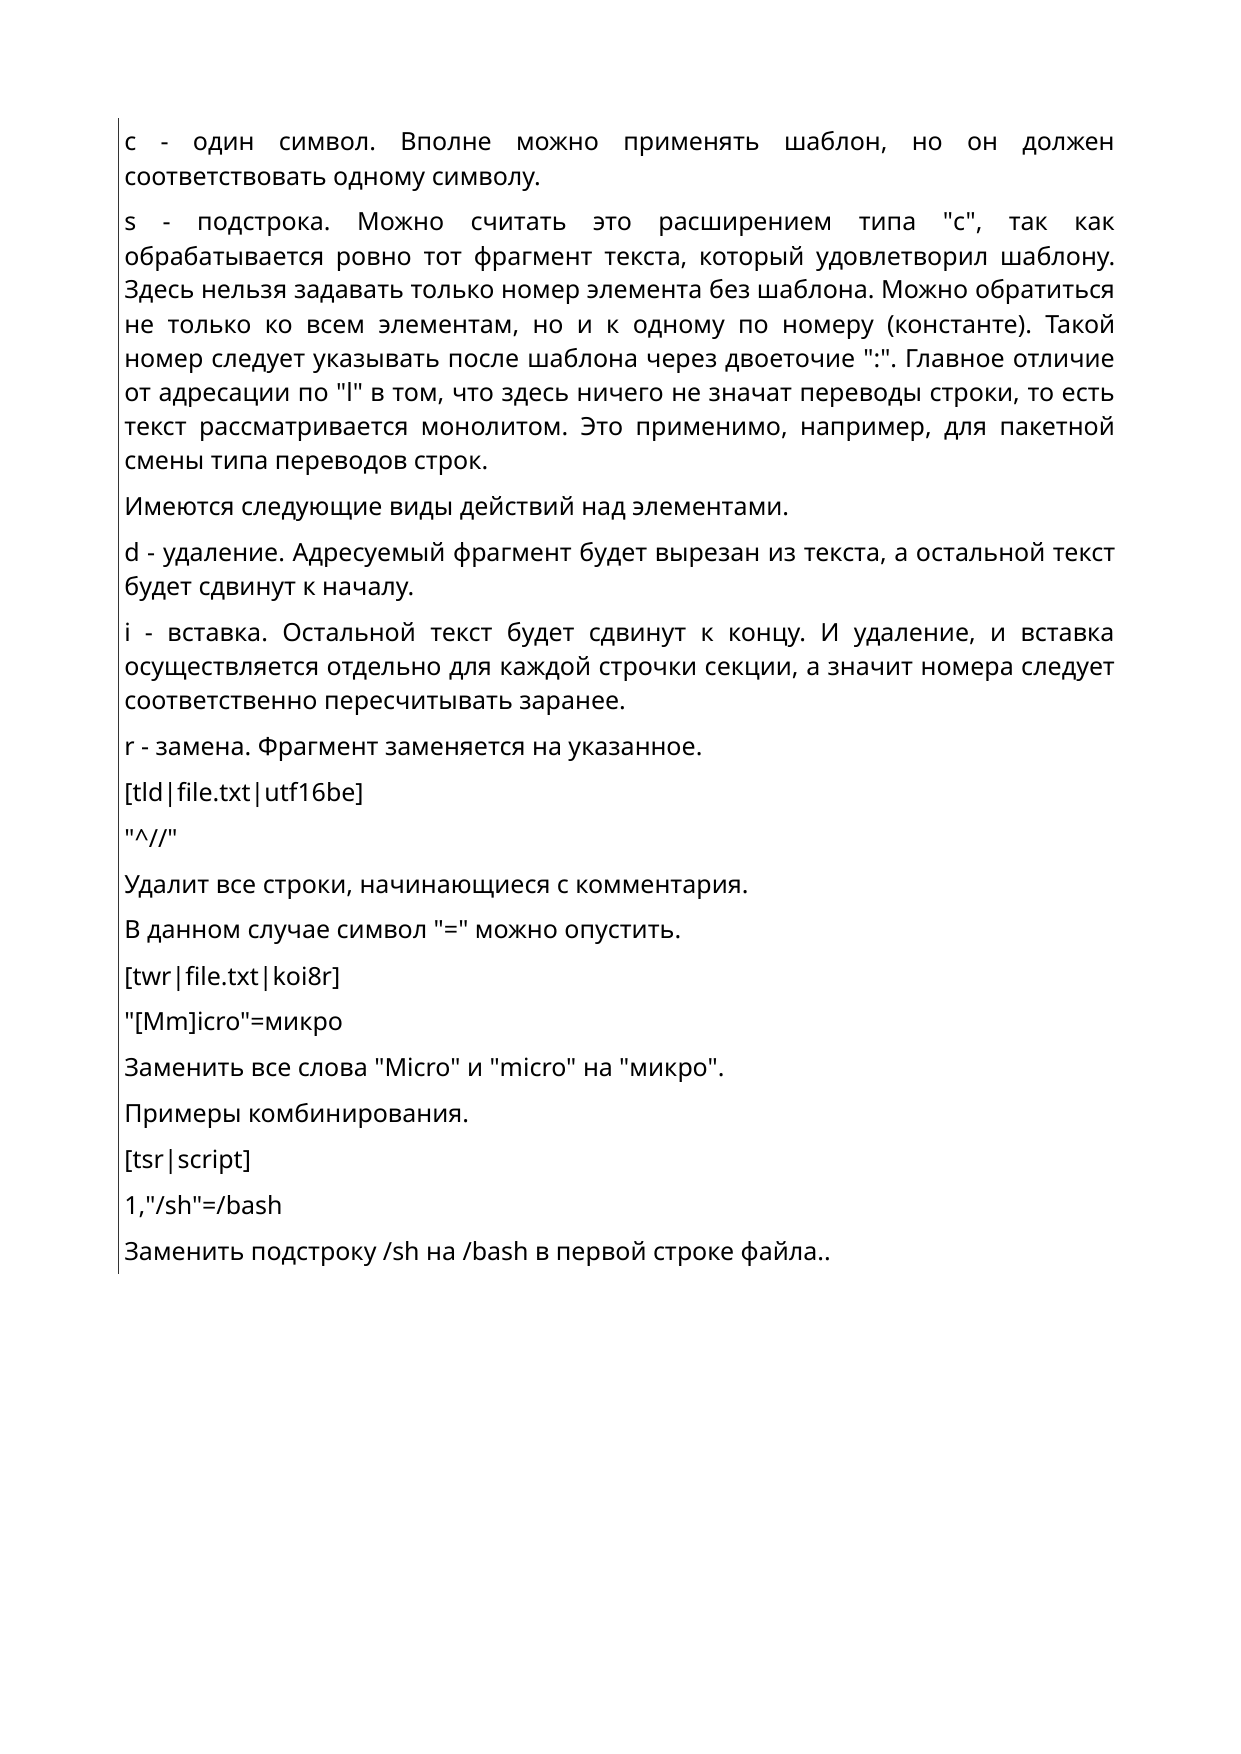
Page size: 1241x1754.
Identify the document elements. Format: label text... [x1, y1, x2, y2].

text i - вставка. Остальной текст будет сдвинут к концу. И удаление, и вставка осуществляется отдельно для каждой строчки секции, а значит номера следует соответственно пересчитывать заранее. [119, 608, 1122, 717]
text Примеры комбинирования. [119, 1090, 1122, 1130]
text c - один символ. Вполне можно применять шаблон, но он должен соответствовать одному символу. [119, 118, 1122, 192]
text "[Mm]icro"=микро [119, 998, 1122, 1038]
text s - подстрока. Можно считать это расширением типа "c", так как обрабатывается ровно тот фрагмент текста, который удовлетворил шаблону. Здесь нельзя задавать только номер элемента без шаблона. Можно обратиться не только ко всем элементам, но и к одному по номеру (константе). Такой номер следует указывать после шаблона через двоеточие ":". Главное отличие от адресации по "l" в том, что здесь ничего не значат переводы строки, то есть текст рассматривается монолитом. Это применимо, например, для пакетной смены типа переводов строк. [119, 198, 1122, 477]
text [tld|file.txt|utf16be] [119, 768, 1122, 808]
text "^//" [119, 814, 1122, 854]
text [tsr|script] [119, 1136, 1122, 1176]
text d - удаление. Адресуемый фрагмент будет вырезан из текста, а остальной текст будет сдвинут к началу. [119, 528, 1122, 602]
text Заменить все слова "Micro" и "micro" на "микро". [119, 1044, 1122, 1084]
text В данном случае символ "=" можно опустить. [119, 906, 1122, 946]
text 1,"/sh"=/bash [119, 1182, 1122, 1222]
text Удалит все строки, начинающиеся с комментария. [119, 860, 1122, 900]
text [twr|file.txt|koi8r] [119, 952, 1122, 992]
text Имеются следующие виды действий над элементами. [119, 482, 1122, 522]
text Заменить подстроку /sh на /bash в первой строке файла.. [119, 1228, 1122, 1274]
text r - замена. Фрагмент заменяется на указанное. [119, 722, 1122, 762]
